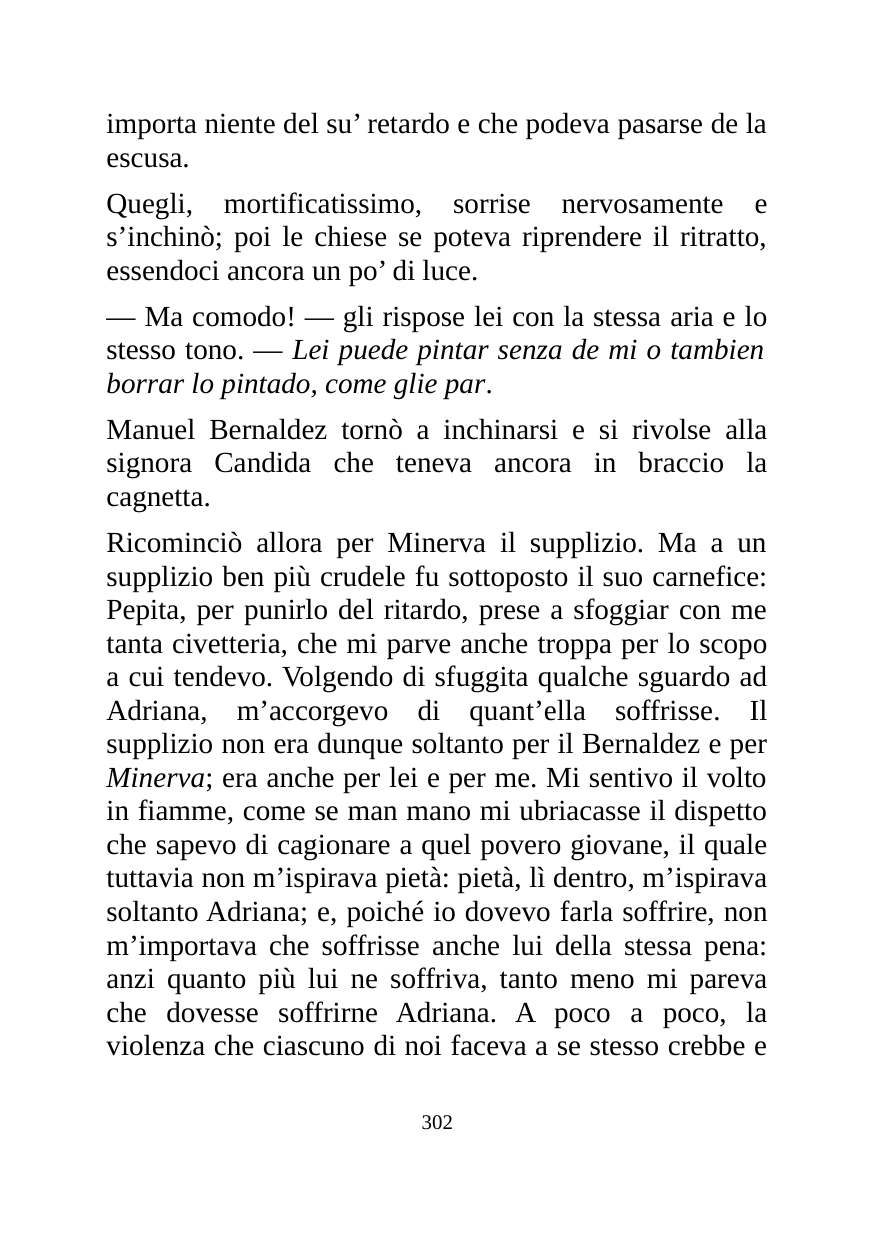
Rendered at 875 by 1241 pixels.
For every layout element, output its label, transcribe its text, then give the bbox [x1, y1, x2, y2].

text — Ma comodo! — gli rispose lei con la stessa aria e lo stesso tono. — Lei puede pintar senza de mi o tambien borrar lo pintado, come glie par. [106, 299, 768, 399]
text Ricominciò allora per Minerva il supplizio. Ma a un supplizio ben più crudele fu sottoposto il suo carnefice: Pepita, per punirlo del ritardo, prese a sfoggiar con me tanta civetteria, che mi parve anche troppa per lo scopo a cui tendevo. Volgendo di sfuggita qualche sguardo ad Adriana, m’accorgevo di quant’ella soffrisse. Il supplizio non era dunque soltanto per il Bernaldez e per Minerva; era anche per lei e per me. Mi sentivo il volto in fiamme, come se man mano mi ubriacasse il dispetto che sapevo di cagionare a quel povero giovane, il quale tuttavia non m’ispirava pietà: pietà, lì dentro, m’ispirava soltanto Adriana; e, poiché io dovevo farla soffrire, non m’importava che soffrisse anche lui della stessa pena: anzi quanto più lui ne soffriva, tanto meno mi pareva che dovesse soffrirne Adriana. A poco a poco, la violenza che ciascuno di noi faceva a se stesso crebbe e [106, 525, 768, 1062]
text importa niente del su’ retardo e che podeva pasarse de la escusa. [106, 106, 768, 173]
text Quegli, mortificatissimo, sorrise nervosamente e s’inchinò; poi le chiese se poteva riprendere il ritratto, essendoci ancora un po’ di luce. [106, 186, 768, 286]
text Manuel Bernaldez tornò a inchinarsi e si rivolse alla signora Candida che teneva ancora in braccio la cagnetta. [106, 412, 768, 513]
